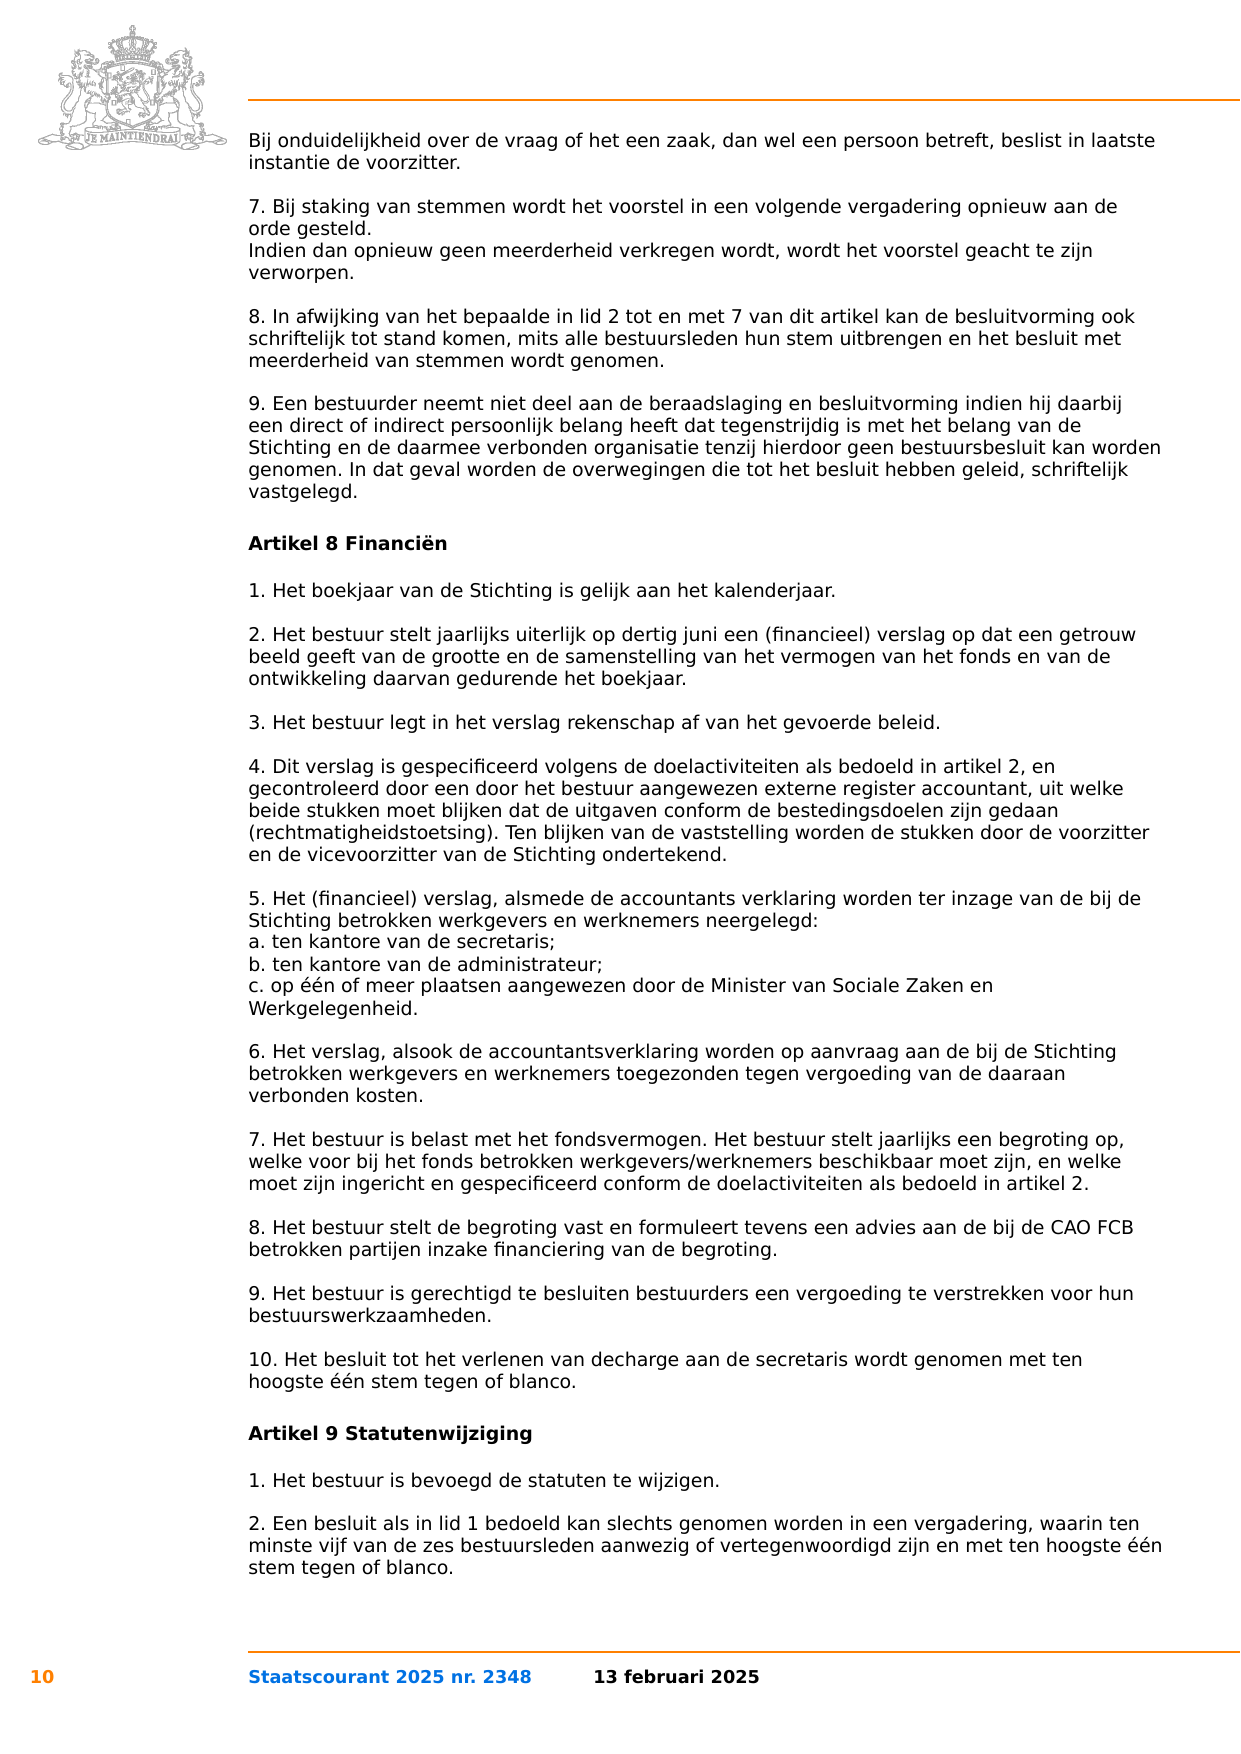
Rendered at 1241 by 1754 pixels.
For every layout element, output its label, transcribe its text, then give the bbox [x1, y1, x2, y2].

text 8. In afwijking van het bepaalde in lid 2 tot en met 7 van dit artikel kan de besluitvorming ook schriftelijk tot stand komen, mits alle bestuursleden hun stem uitbrengen en het besluit met meerderheid van stemmen wordt genomen. [248, 306, 1163, 371]
text 5. Het (financieel) verslag, alsmede de accountants verklaring worden ter inzage van de bij de Stichting betrokken werkgevers en werknemers neergelegd: [248, 887, 1163, 931]
text 8. Het bestuur stelt de begroting vast en formuleert tevens een advies aan de bij de CAO FCB betrokken partijen inzake financiering van de begroting. [248, 1217, 1163, 1261]
text c. op één of meer plaatsen aangewezen door de Minister van Sociale Zaken en Werkgelegenheid. [248, 975, 1163, 1019]
text 9. Een bestuurder neemt niet deel aan de beraadslaging en besluitvorming indien hij daarbij een direct of indirect persoonlijk belang heeft dat tegenstrijdig is met het belang van de Stichting en de daarmee verbonden organisatie tenzij hierdoor geen bestuursbesluit kan worden genomen. In dat geval worden de overwegingen die tot het besluit hebben geleid, schriftelijk vastgelegd. [248, 393, 1163, 503]
text 1. Het boekjaar van de Stichting is gelijk aan het kalenderjaar. [248, 580, 1163, 602]
text Bij onduidelijkheid over de vraag of het een zaak, dan wel een persoon betreft, beslist in laatste instantie de voorzitter. [248, 130, 1163, 174]
text 6. Het verslag, alsook de accountantsverklaring worden op aanvraag aan de bij de Stichting betrokken werkgevers en werknemers toegezonden tegen vergoeding van de daaraan verbonden kosten. [248, 1041, 1163, 1107]
text 1. Het bestuur is bevoegd de statuten te wijzigen. [248, 1469, 1163, 1491]
text Indien dan opnieuw geen meerderheid verkregen wordt, wordt het voorstel geacht te zijn verworpen. [248, 240, 1163, 284]
subtitle Artikel 8 Financiën [248, 533, 1163, 555]
text 7. Het bestuur is belast met het fondsvermogen. Het bestuur stelt jaarlijks een begroting op, welke voor bij het fonds betrokken werkgevers/werknemers beschikbaar moet zijn, en welke moet zijn ingericht en gespecificeerd conform de doelactiviteiten als bedoeld in artikel 2. [248, 1129, 1163, 1195]
subtitle Artikel 9 Statutenwijziging [248, 1422, 1163, 1444]
text a. ten kantore van de secretaris; [248, 931, 1163, 953]
text 3. Het bestuur legt in het verslag rekenschap af van het gevoerde beleid. [248, 712, 1163, 734]
text 2. Een besluit als in lid 1 bedoeld kan slechts genomen worden in een vergadering, waarin ten minste vijf van de zes bestuursleden aanwezig of vertegenwoordigd zijn en met ten hoogste één stem tegen of blanco. [248, 1513, 1163, 1579]
text 10. Het besluit tot het verlenen van decharge aan de secretaris wordt genomen met ten hoogste één stem tegen of blanco. [248, 1348, 1163, 1392]
text 7. Bij staking van stemmen wordt het voorstel in een volgende vergadering opnieuw aan de orde gesteld. [248, 196, 1163, 240]
text 9. Het bestuur is gerechtigd te besluiten bestuurders een vergoeding te verstrekken voor hun bestuurswerkzaamheden. [248, 1283, 1163, 1327]
picture [38, 25, 227, 150]
text 4. Dit verslag is gespecificeerd volgens de doelactiviteiten als bedoeld in artikel 2, en gecontroleerd door een door het bestuur aangewezen externe register accountant, uit welke beide stukken moet blijken dat de uitgaven conform de bestedingsdoelen zijn gedaan (rechtmatigheidstoetsing). Ten blijken van de vaststelling worden de stukken door de voorzitter en de vicevoorzitter van de Stichting ondertekend. [248, 756, 1163, 866]
text 2. Het bestuur stelt jaarlijks uiterlijk op dertig juni een (financieel) verslag op dat een getrouw beeld geeft van de grootte en de samenstelling van het vermogen van het fonds en van de ontwikkeling daarvan gedurende het boekjaar. [248, 624, 1163, 690]
text b. ten kantore van de administrateur; [248, 953, 1163, 975]
